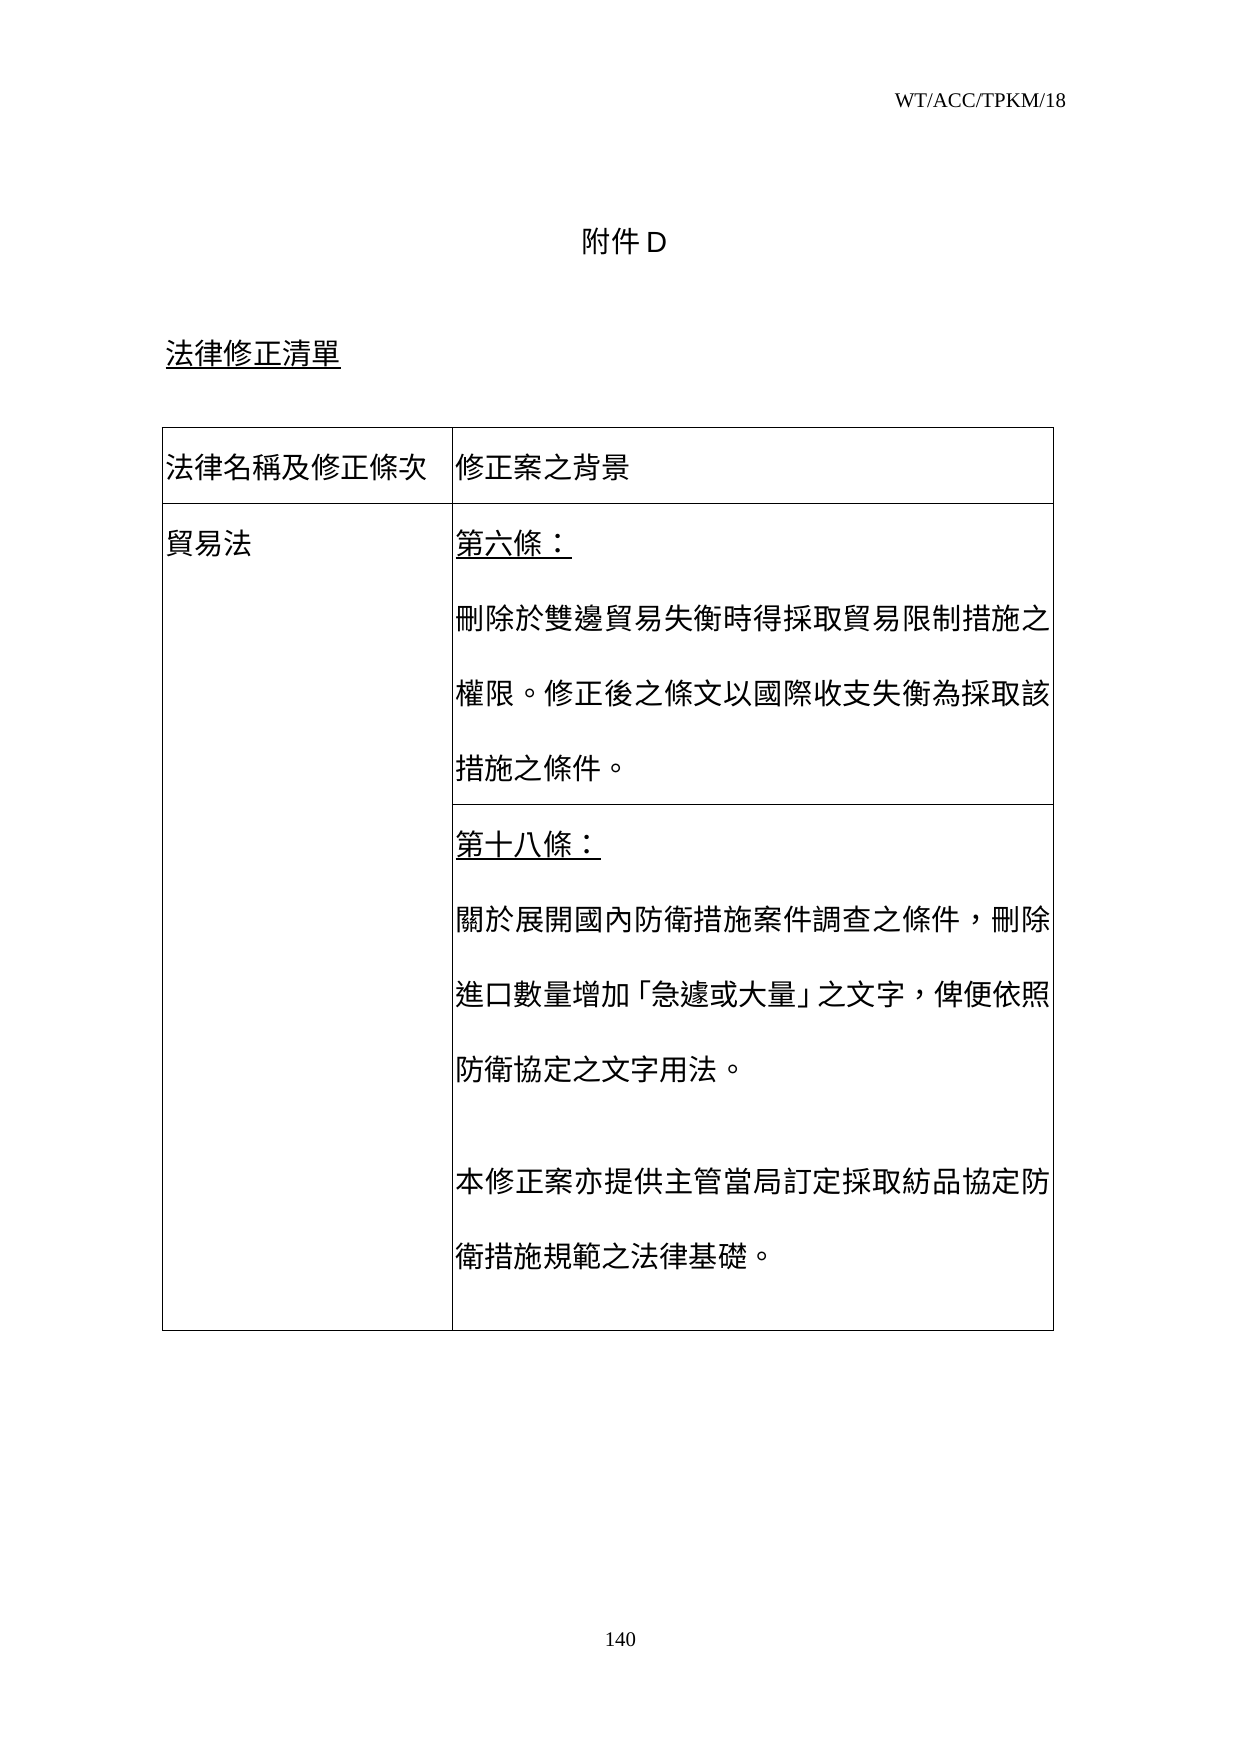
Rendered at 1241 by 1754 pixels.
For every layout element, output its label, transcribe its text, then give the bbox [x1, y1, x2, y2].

text 附件D [165, 202, 1075, 277]
table_cell 貿易法 [163, 504, 452, 1330]
table_cell 第十八條： 關於展開國內防衛措施案件調查之條件，刪除進口數量增加「急遽或大量」之文字，俾便依照防衛協定之文字用法。 本修正案亦提供主管當局訂定採取紡品協定防衛措施規範之法律基礎。 [453, 805, 1053, 1330]
table_cell 第六條： 刪除於雙邊貿易失衡時得採取貿易限制措施之權限。修正後之條文以國際收支失衡為採取該措施之條件。 [453, 504, 1053, 804]
text 法律修正清單 [165, 314, 1075, 389]
table_header 修正案之背景 [453, 428, 1053, 503]
table_header 法律名稱及修正條次 [163, 428, 452, 503]
